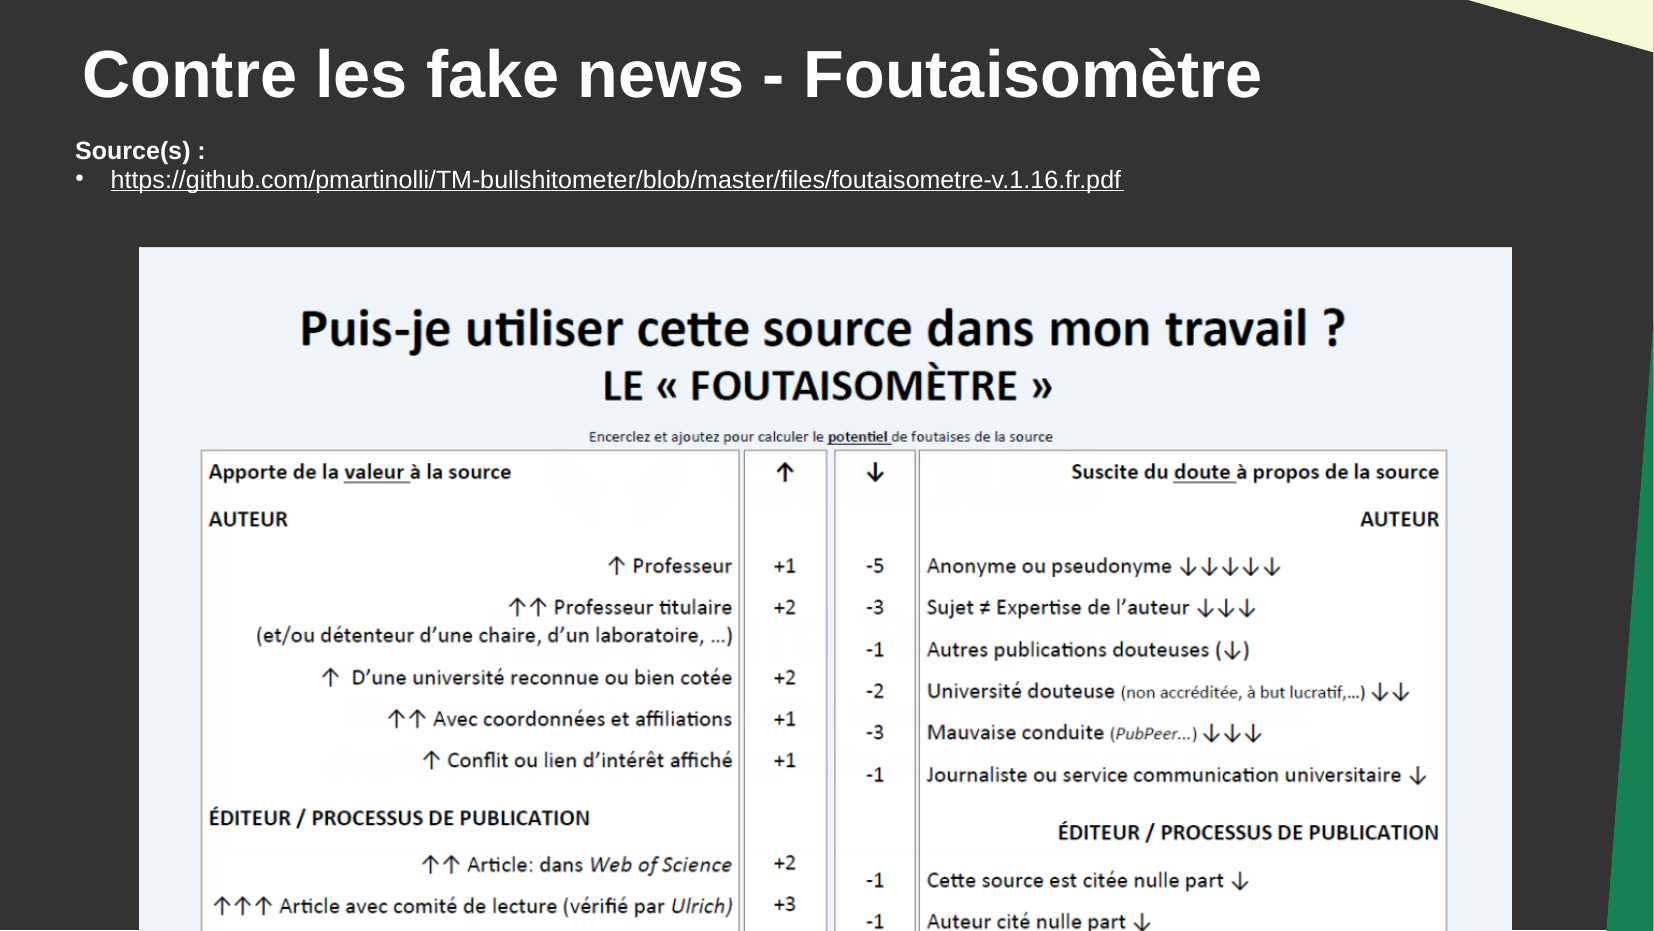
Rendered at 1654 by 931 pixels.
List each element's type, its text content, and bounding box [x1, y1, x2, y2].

picture [139, 245, 1512, 931]
title Contre les fake news - Foutaisomètre [82, 37, 1619, 112]
text_box [1468, 0, 1654, 53]
text_box [1606, 315, 1654, 931]
text_box Source(s) : https://github.com/pmartinolli/TM-bullshitometer/blob/master/files/foutaisometre-v.1.16.fr.pdf [60, 129, 1546, 201]
